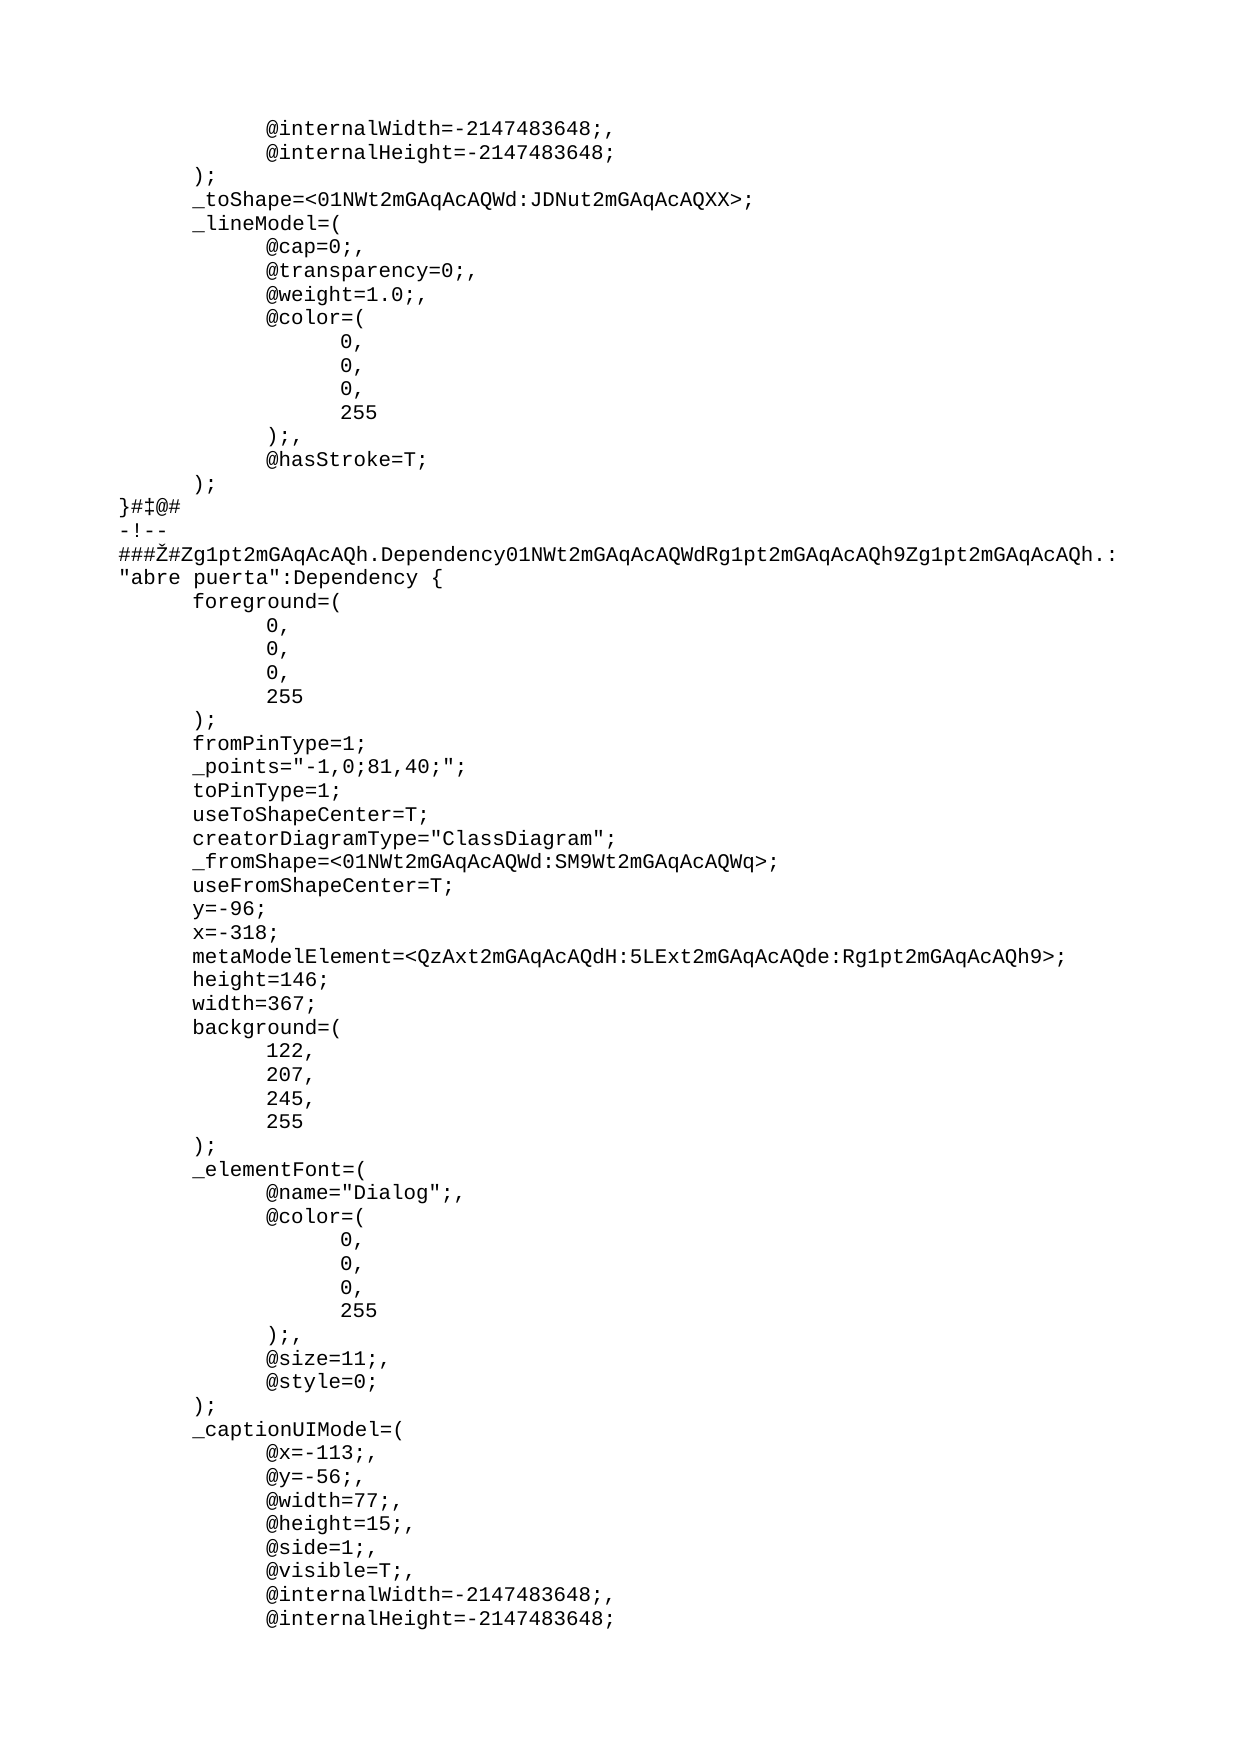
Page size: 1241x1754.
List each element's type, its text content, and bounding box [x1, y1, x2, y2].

text @internalWidth=-2147483648;, @internalHeight=-2147483648; ); _toShape=<01NWt2mGAqAcAQWd:JDNut2mGAqAcAQXX>; _lineModel=( @cap=0;, @transparency=0;, @weight=1.0;, @color=( 0, 0, 0, 255 );, @hasStroke=T; ); }#‡@# -!--###Ž#Zg1pt2mGAqAcAQh.Dependency01NWt2mGAqAcAQWdRg1pt2mGAqAcAQh9Zg1pt2mGAqAcAQh.:"abre puerta":Dependency { foreground=( 0, 0, 0, 255 ); fromPinType=1; _points="-1,0;81,40;"; toPinType=1; useToShapeCenter=T; creatorDiagramType="ClassDiagram"; _fromShape=<01NWt2mGAqAcAQWd:SM9Wt2mGAqAcAQWq>; useFromShapeCenter=T; y=-96; x=-318; metaModelElement=<QzAxt2mGAqAcAQdH:5LExt2mGAqAcAQde:Rg1pt2mGAqAcAQh9>; height=146; width=367; background=( 122, 207, 245, 255 ); _elementFont=( @name="Dialog";, @color=( 0, 0, 0, 255 );, @size=11;, @style=0; ); _captionUIModel=( @x=-113;, @y=-56;, @width=77;, @height=15;, @side=1;, @visible=T;, @internalWidth=-2147483648;, @internalHeight=-2147483648; [118, 118, 1122, 1631]
